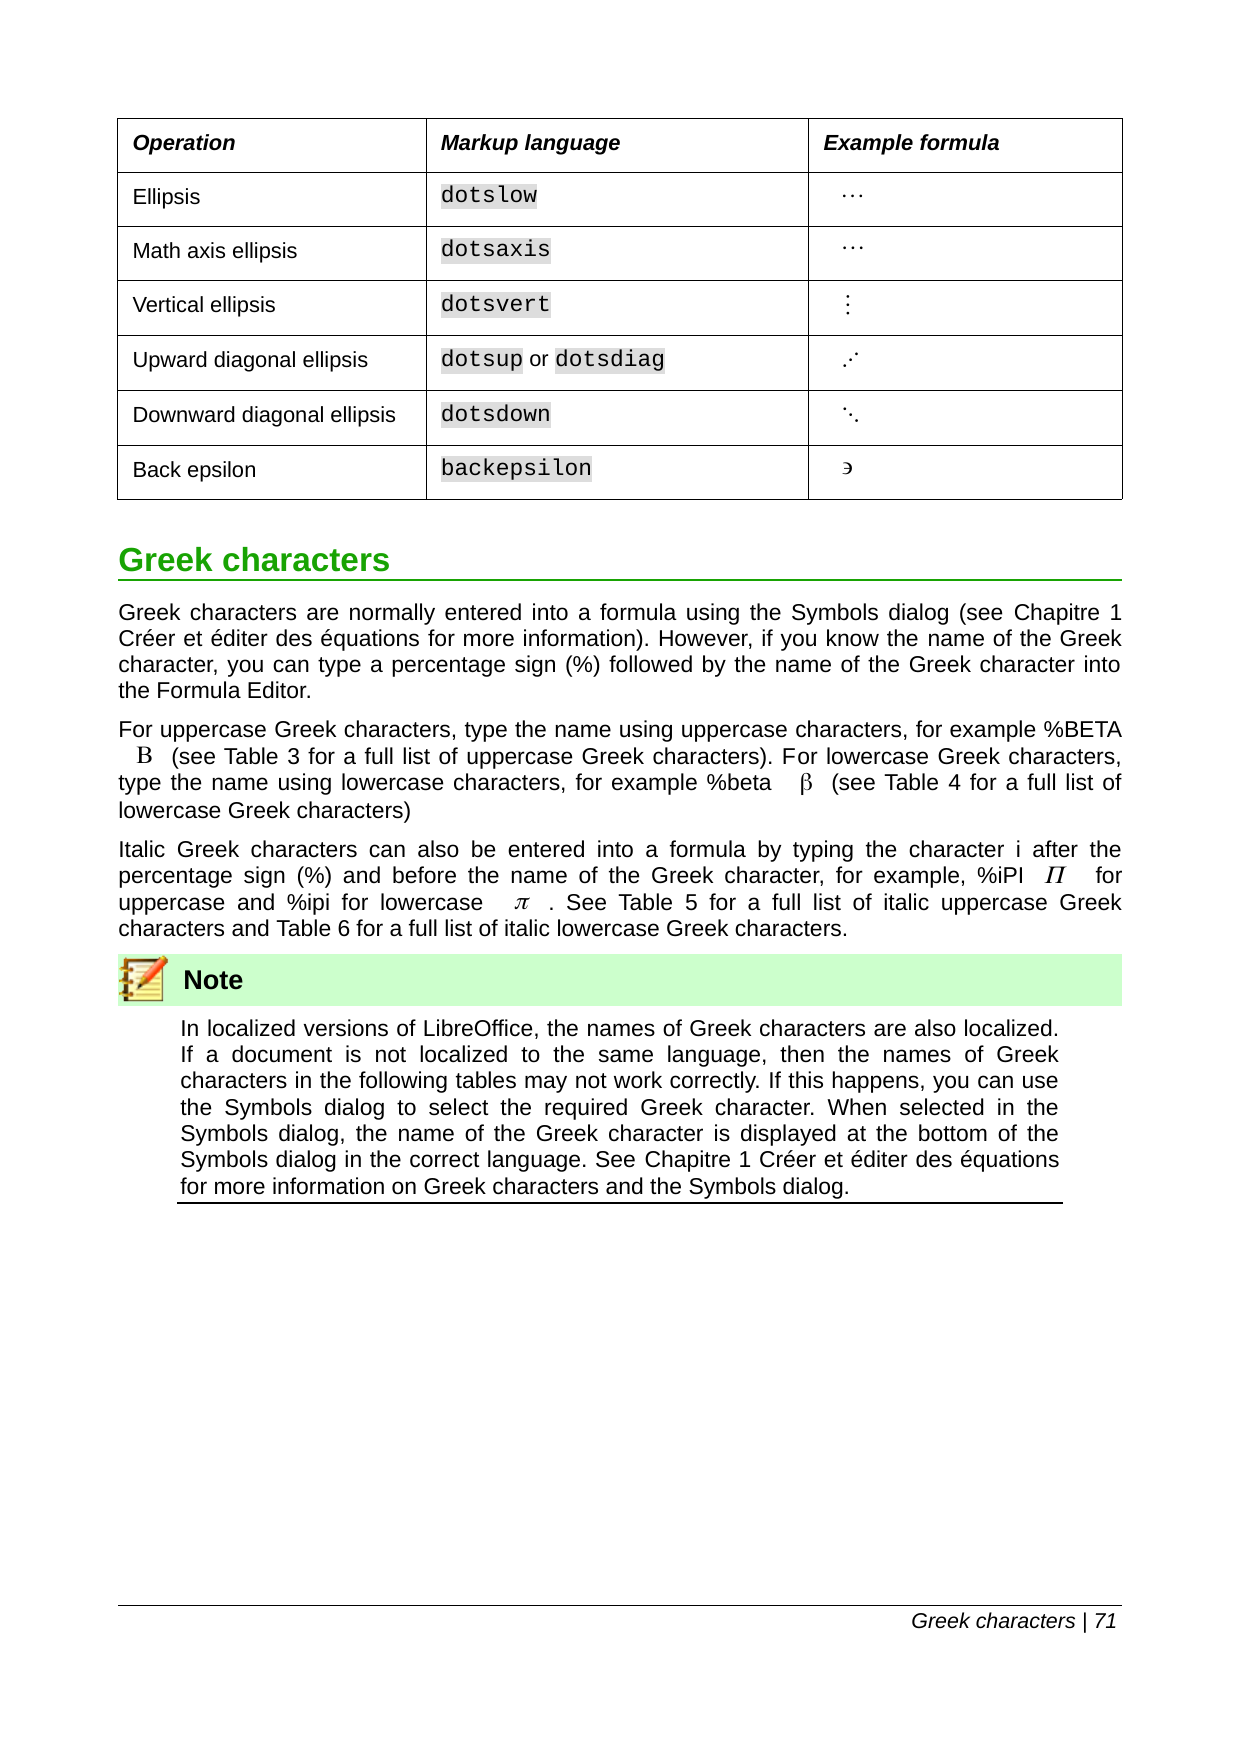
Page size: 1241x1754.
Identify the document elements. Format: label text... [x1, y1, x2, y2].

subtitle Note [118, 954, 1122, 1006]
text For uppercase Greek characters, type the name using uppercase characters, for example %BETA (see Table 3 for a full list of uppercase Greek characters). For lowercase Greek characters, type the name using lowercase characters, for example %beta (see Table 4 for a full list of lowercase Greek characters) [118, 716, 1122, 823]
table_cell dotsup or dotsdiag [427, 336, 808, 390]
table_header Example formula [809, 119, 1122, 172]
table_cell dotsvert [427, 281, 808, 334]
picture [119, 954, 170, 1005]
table_header Operation [118, 119, 426, 172]
table_cell backepsilon [427, 446, 808, 499]
table_header Markup language [427, 119, 808, 172]
table_cell Math axis ellipsis [118, 227, 426, 280]
table_cell dotslow [427, 173, 808, 226]
table_cell dotsdown [427, 391, 808, 444]
subtitle Greek characters [118, 540, 1122, 579]
text Italic Greek characters can also be entered into a formula by typing the character i after the percentage sign (%) and before the name of the Greek character, for example, %iPI for uppercase and %ipi for lowercase . See Table 5 for a full list of italic uppercase Greek characters and Table 6 for a full list of italic lowercase Greek characters. [118, 836, 1122, 941]
table_cell [809, 336, 1122, 390]
table_cell dotsaxis [427, 227, 808, 280]
table_cell [809, 446, 1122, 499]
table_cell Downward diagonal ellipsis [118, 391, 426, 444]
text In localized versions of LibreOffice, the names of Greek characters are also localized. If a document is not localized to the same language, then the names of Greek characters in the following tables may not work correctly. If this happens, you can use the Symbols dialog to select the required Greek character. When selected in the Symbols dialog, the name of the Greek character is displayed at the bottom of the Symbols dialog in the correct language. See Chapitre 1 Créer et éditer des équations for more information on Greek characters and the Symbols dialog. [177, 1012, 1063, 1202]
table_cell Back epsilon [118, 446, 426, 499]
table_cell [809, 227, 1122, 280]
text Greek characters are normally entered into a formula using the Symbols dialog (see Chapitre 1 Créer et éditer des équations for more information). However, if you know the name of the Greek character, you can type a percentage sign (%) followed by the name of the Greek character into the Formula Editor. [118, 598, 1122, 704]
table_cell Ellipsis [118, 173, 426, 226]
table_cell [809, 281, 1122, 334]
table_cell Upward diagonal ellipsis [118, 336, 426, 390]
table_cell [809, 391, 1122, 444]
table_cell Vertical ellipsis [118, 281, 426, 334]
table_cell [809, 173, 1122, 226]
